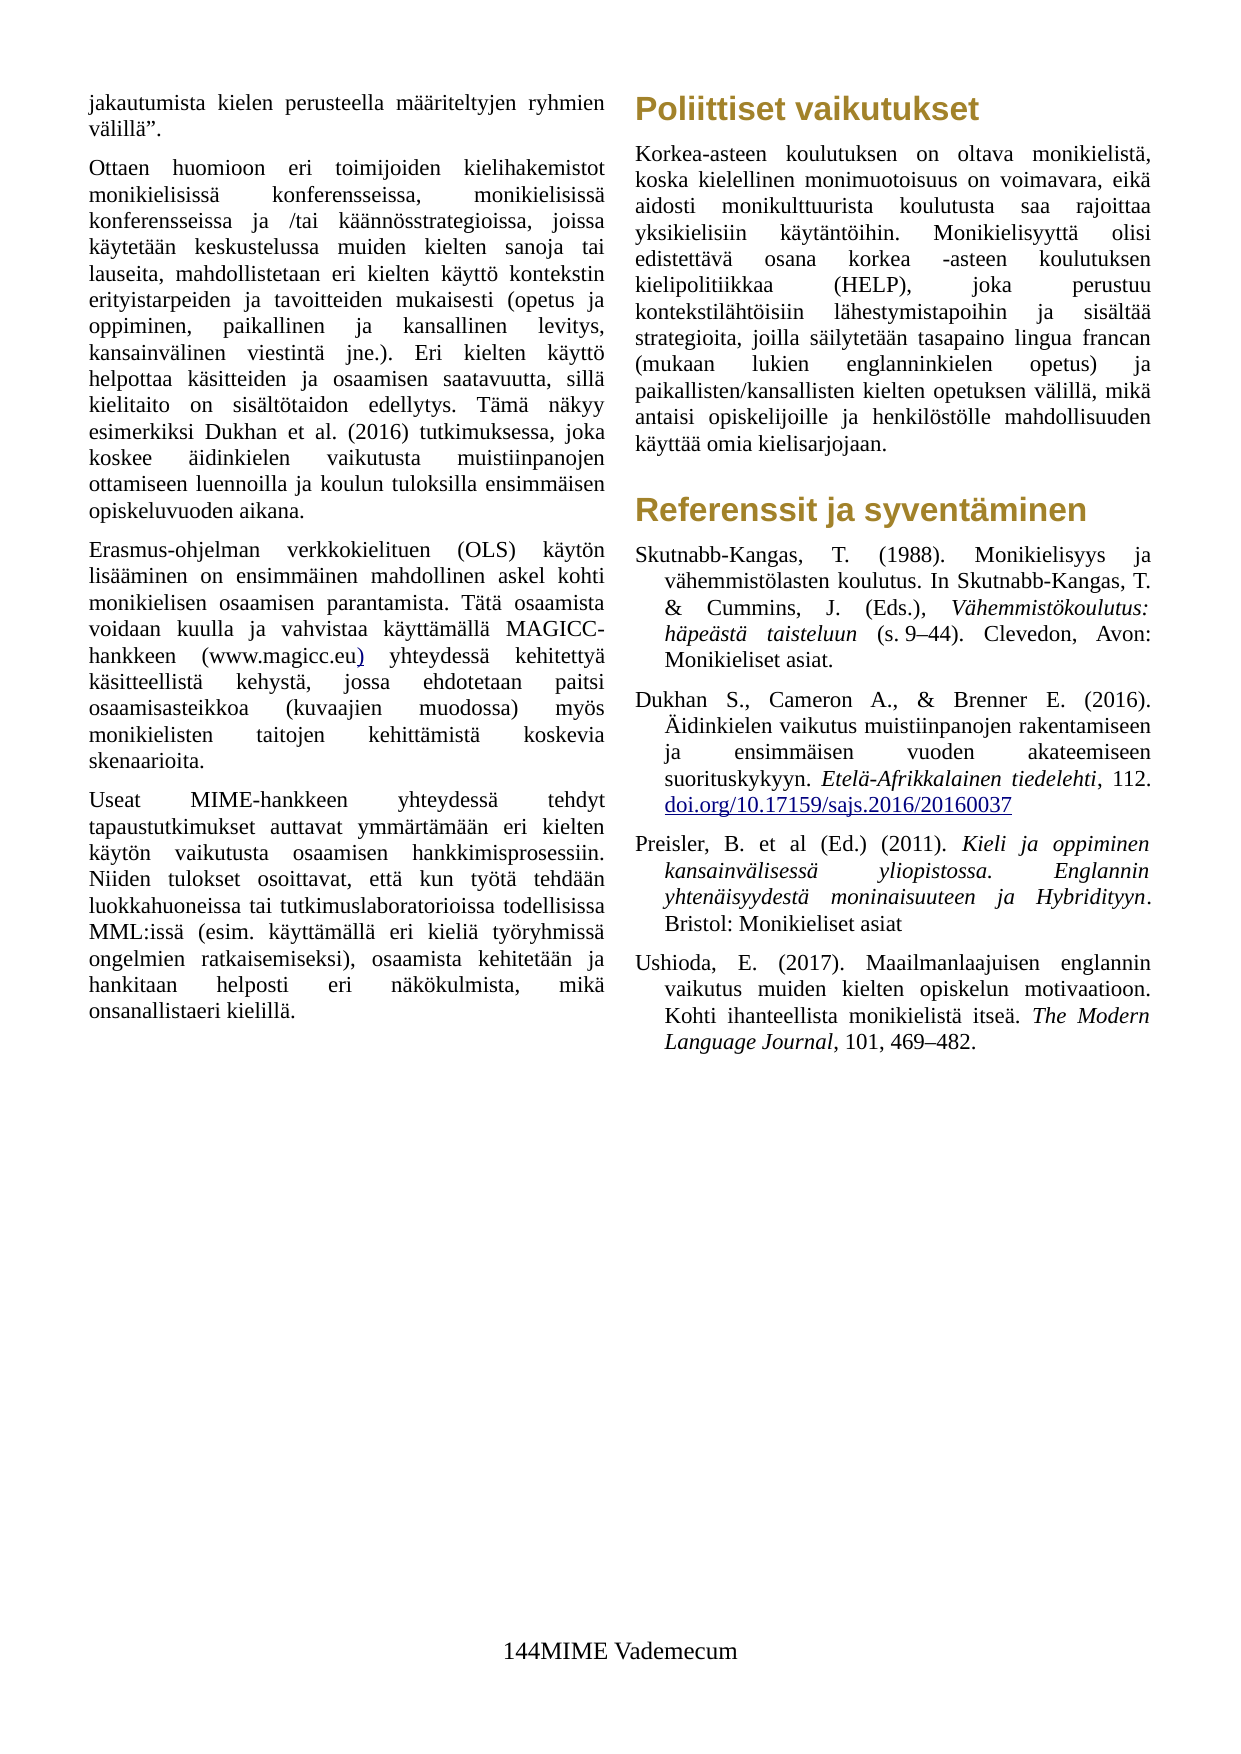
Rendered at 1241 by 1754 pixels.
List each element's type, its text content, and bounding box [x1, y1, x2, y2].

text Ushioda, E. (2017). Maailmanlaajuisen englannin vaikutus muiden kielten opiskelun motivaatioon. Kohti ihanteellista monikielistä itseä. The Modern Language Journal, 101, 469–482. [635, 949, 1152, 1054]
text Erasmus-ohjelman verkkokielituen (OLS) käytön lisääminen on ensimmäinen mahdollinen askel kohti monikielisen osaamisen parantamista. Tätä osaamista voidaan kuulla ja vahvistaa käyttämällä MAGICC-hankkeen (www.magicc.eu) yhteydessä kehitettyä käsitteellistä kehystä, jossa ehdotetaan paitsi osaamisasteikkoa (kuvaajien muodossa) myös monikielisten taitojen kehittämistä koskevia skenaarioita. [88, 536, 605, 773]
subtitle Referenssit ja syventäminen [635, 490, 1152, 528]
subtitle Poliittiset vaikutukset [635, 88, 1152, 127]
text Preisler, B. et al (Ed.) (2011). Kieli ja oppiminen kansainvälisessä yliopistossa. Englannin yhtenäisyydestä moninaisuuteen ja Hybridityyn. Bristol: Monikieliset asiat [635, 831, 1152, 936]
text jakautumista kielen perusteella määriteltyjen ryhmien välillä”. [88, 88, 605, 141]
text Ottaen huomioon eri toimijoiden kielihakemistot monikielisissä konferensseissa, monikielisissä konferensseissa ja /tai käännösstrategioissa, joissa käytetään keskustelussa muiden kielten sanoja tai lauseita, mahdollistetaan eri kielten käyttö kontekstin erityistarpeiden ja tavoitteiden mukaisesti (opetus ja oppiminen, paikallinen ja kansallinen levitys, kansainvälinen viestintä jne.). Eri kielten käyttö helpottaa käsitteiden ja osaamisen saatavuutta, sillä kielitaito on sisältötaidon edellytys. Tämä näkyy esimerkiksi Dukhan et al. (2016) tutkimuksessa, joka koskee äidinkielen vaikutusta muistiinpanojen ottamiseen luennoilla ja koulun tuloksilla ensimmäisen opiskeluvuoden aikana. [88, 154, 605, 523]
text Skutnabb-Kangas, T. (1988). Monikielisyys ja vähemmistölasten koulutus. In Skutnabb-Kangas, T. & Cummins, J. (Eds.), Vähemmistökoulutus: häpeästä taisteluun (s. 9–44). Clevedon, Avon: Monikieliset asiat. [635, 541, 1152, 673]
text Dukhan S., Cameron A., & Brenner E. (2016). Äidinkielen vaikutus muistiinpanojen rakentamiseen ja ensimmäisen vuoden akateemiseen suorituskykyyn. Etelä-Afrikkalainen tiedelehti, 112. doi.org/10.17159/sajs.2016/20160037 [635, 686, 1152, 817]
text Useat MIME-hankkeen yhteydessä tehdyt tapaustutkimukset auttavat ymmärtämään eri kielten käytön vaikutusta osaamisen hankkimisprosessiin. Niiden tulokset osoittavat, että kun työtä tehdään luokkahuoneissa tai tutkimuslaboratorioissa todellisissa MML:issä (esim. käyttämällä eri kieliä työryhmissä ongelmien ratkaisemiseksi), osaamista kehitetään ja hankitaan helposti eri näkökulmista, mikä onsanallistaeri kielillä. [88, 786, 605, 1024]
text Korkea-asteen koulutuksen on oltava monikielistä, koska kielellinen monimuotoisuus on voimavara, eikä aidosti monikulttuurista koulutusta saa rajoittaa yksikielisiin käytäntöihin. Monikielisyyttä olisi edistettävä osana korkea -asteen koulutuksen kielipolitiikkaa (HELP), joka perustuu kontekstilähtöisiin lähestymistapoihin ja sisältää strategioita, joilla säilytetään tasapaino lingua francan (mukaan lukien englanninkielen opetus) ja paikallisten/kansallisten kielten opetuksen välillä, mikä antaisi opiskelijoille ja henkilöstölle mahdollisuuden käyttää omia kielisarjojaan. [635, 140, 1152, 456]
